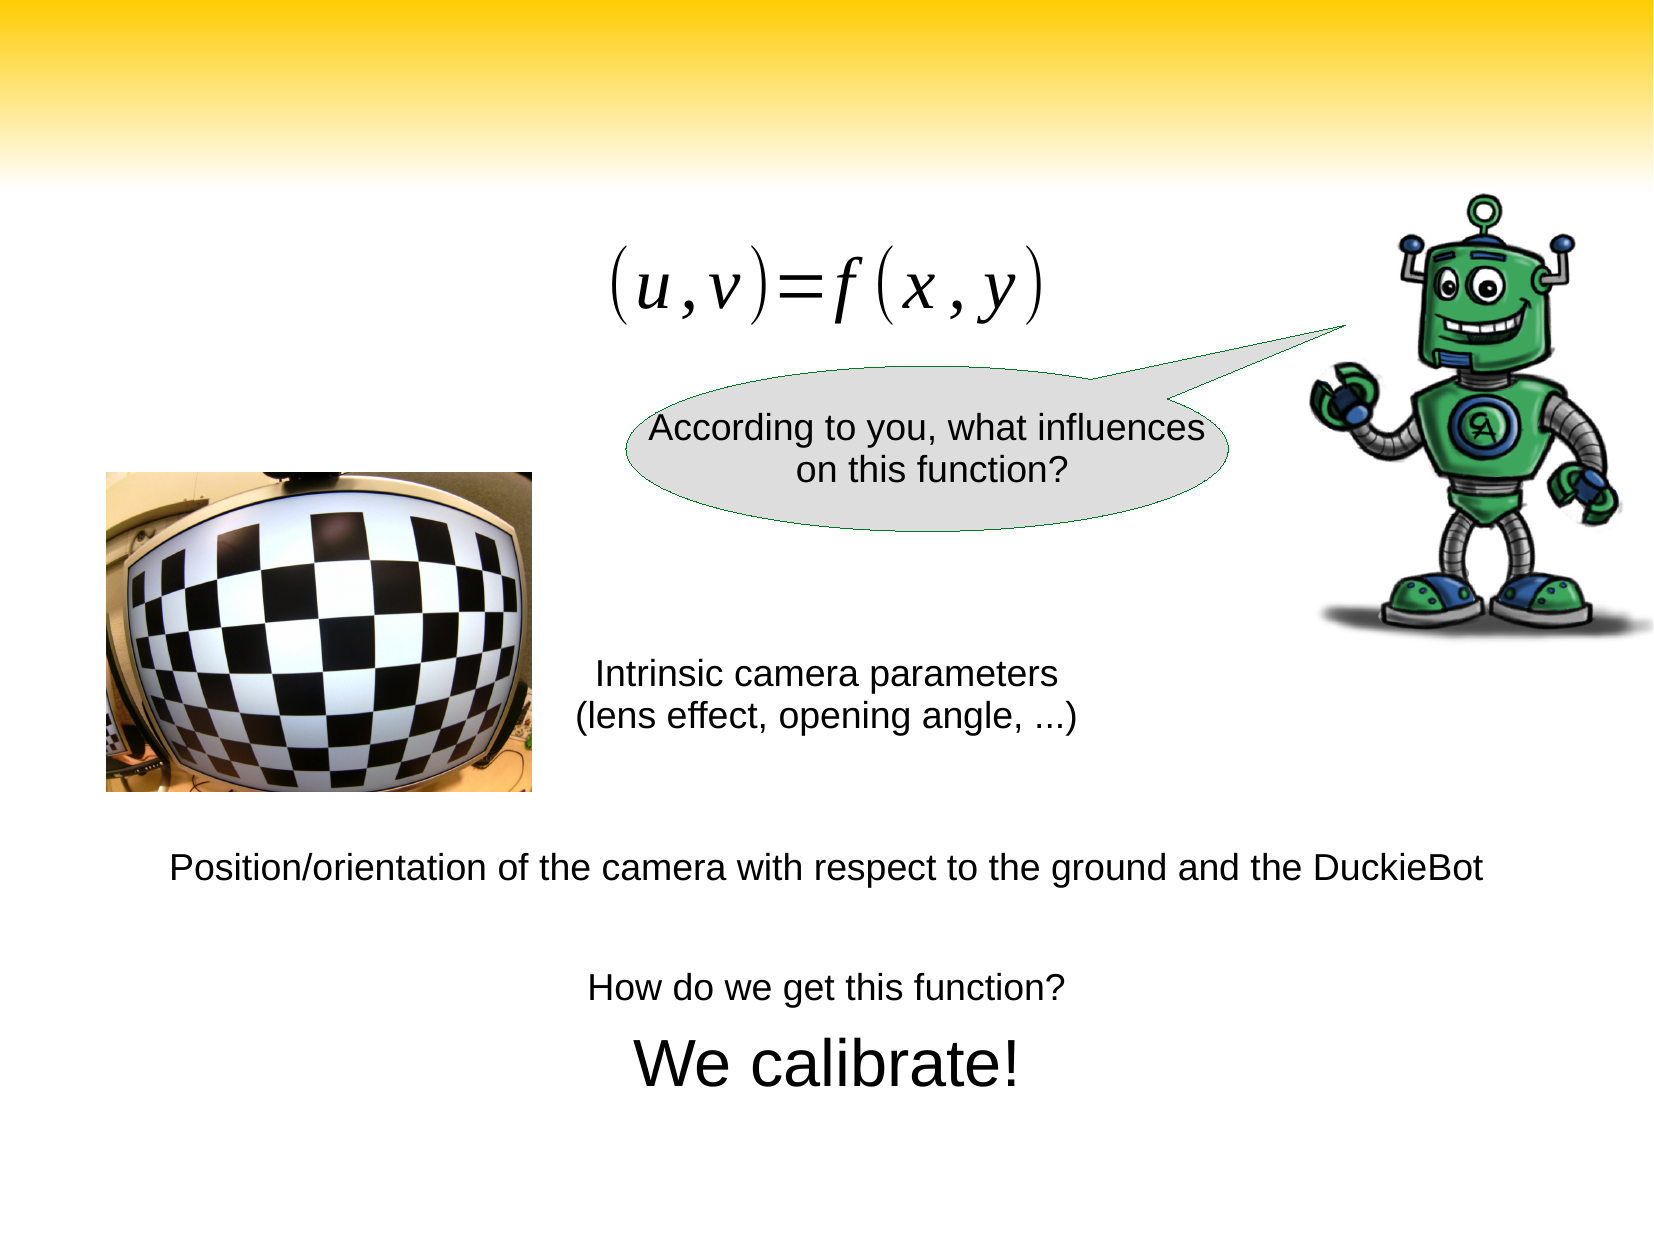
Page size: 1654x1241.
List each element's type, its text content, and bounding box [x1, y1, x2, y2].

text_box [0, 0, 1654, 189]
text_box How do we get this function? [572, 959, 1081, 1017]
text_box Position/orientation of the camera with respect to the ground and the DuckieBot [154, 839, 1500, 896]
text_box Intrinsic camera parameters (lens effect, opening angle, ...) [560, 645, 1094, 745]
text_box According to you, what influences on this function? [625, 325, 1346, 532]
picture [1291, 189, 1654, 660]
chart [600, 241, 1054, 329]
picture [106, 472, 532, 792]
text_box We calibrate! [618, 1018, 1037, 1109]
